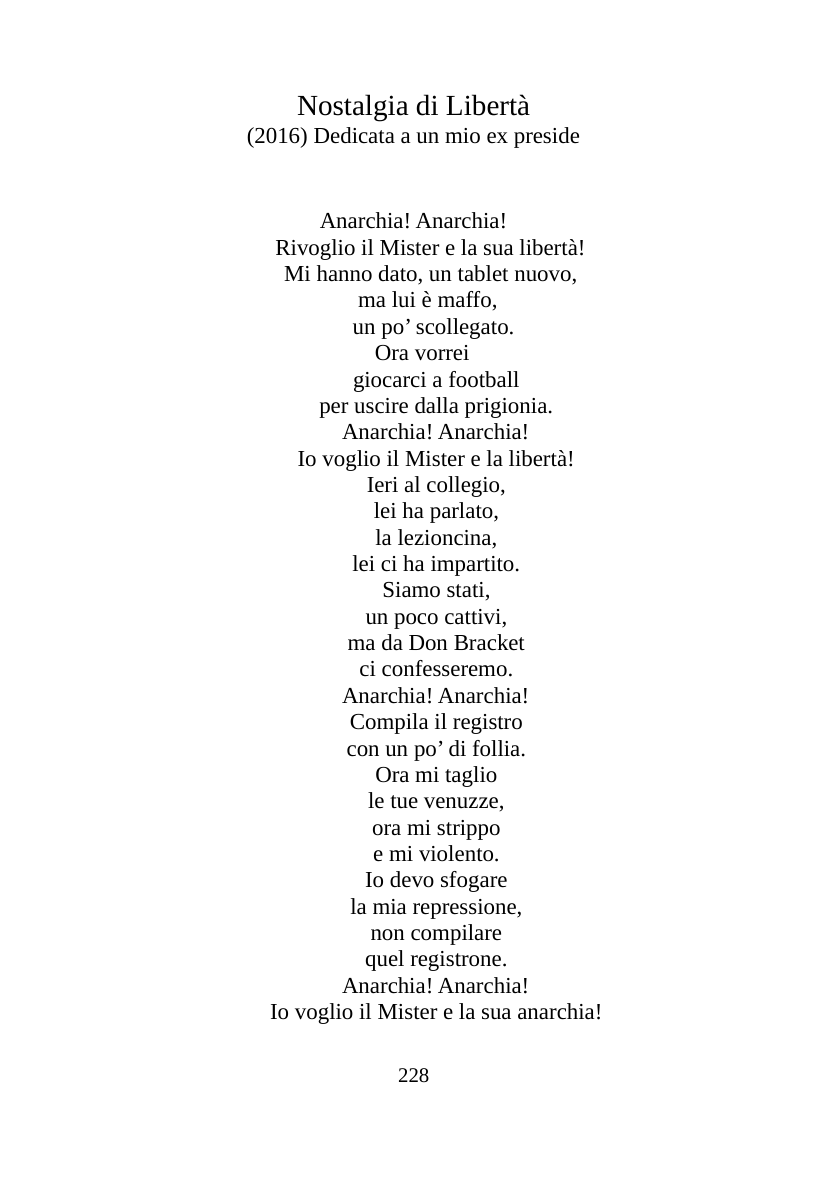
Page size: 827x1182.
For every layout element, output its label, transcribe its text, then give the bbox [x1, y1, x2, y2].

text ci confesseremo. [88, 656, 738, 682]
text giocarci a football [88, 366, 738, 392]
text Rivoglio il Mister e la sua libertà! [88, 234, 738, 260]
text lei ci ha impartito. [88, 550, 738, 576]
text Io voglio il Mister e la libertà! [88, 445, 738, 471]
text un poco cattivi, [88, 603, 738, 629]
text Io devo sfogare [88, 866, 738, 893]
text e mi violento. [88, 840, 738, 866]
text Ieri al collegio, [88, 471, 738, 497]
text un po’ scollegato. [88, 313, 738, 339]
text Siamo stati, [88, 576, 738, 603]
text le tue venuzze, [88, 787, 738, 814]
text Io voglio il Mister e la sua anarchia! [88, 998, 738, 1024]
text Ora mi taglio [88, 761, 738, 787]
text la mia repressione, [88, 893, 738, 919]
text ma lui è maffo, [88, 287, 738, 313]
text Anarchia! Anarchia! [88, 418, 738, 445]
text Ora vorrei [88, 339, 738, 366]
text ma da Don Bracket [88, 629, 738, 656]
text Anarchia! Anarchia! [88, 972, 738, 998]
text con un po’ di follia. [88, 734, 738, 761]
text quel registrone. [88, 945, 738, 972]
text la lezioncina, [88, 524, 738, 550]
text Nostalgia di Libertà (2016) Dedicata a un mio ex preside [88, 88, 738, 148]
text Mi hanno dato, un tablet nuovo, [88, 260, 738, 287]
text lei ha parlato, [88, 497, 738, 524]
text per uscire dalla prigionia. [88, 392, 738, 418]
text Compila il registro [88, 708, 738, 734]
text Anarchia! Anarchia! [88, 682, 738, 708]
text ora mi strippo [88, 814, 738, 840]
text non compilare [88, 919, 738, 945]
text Anarchia! Anarchia! [88, 207, 738, 234]
